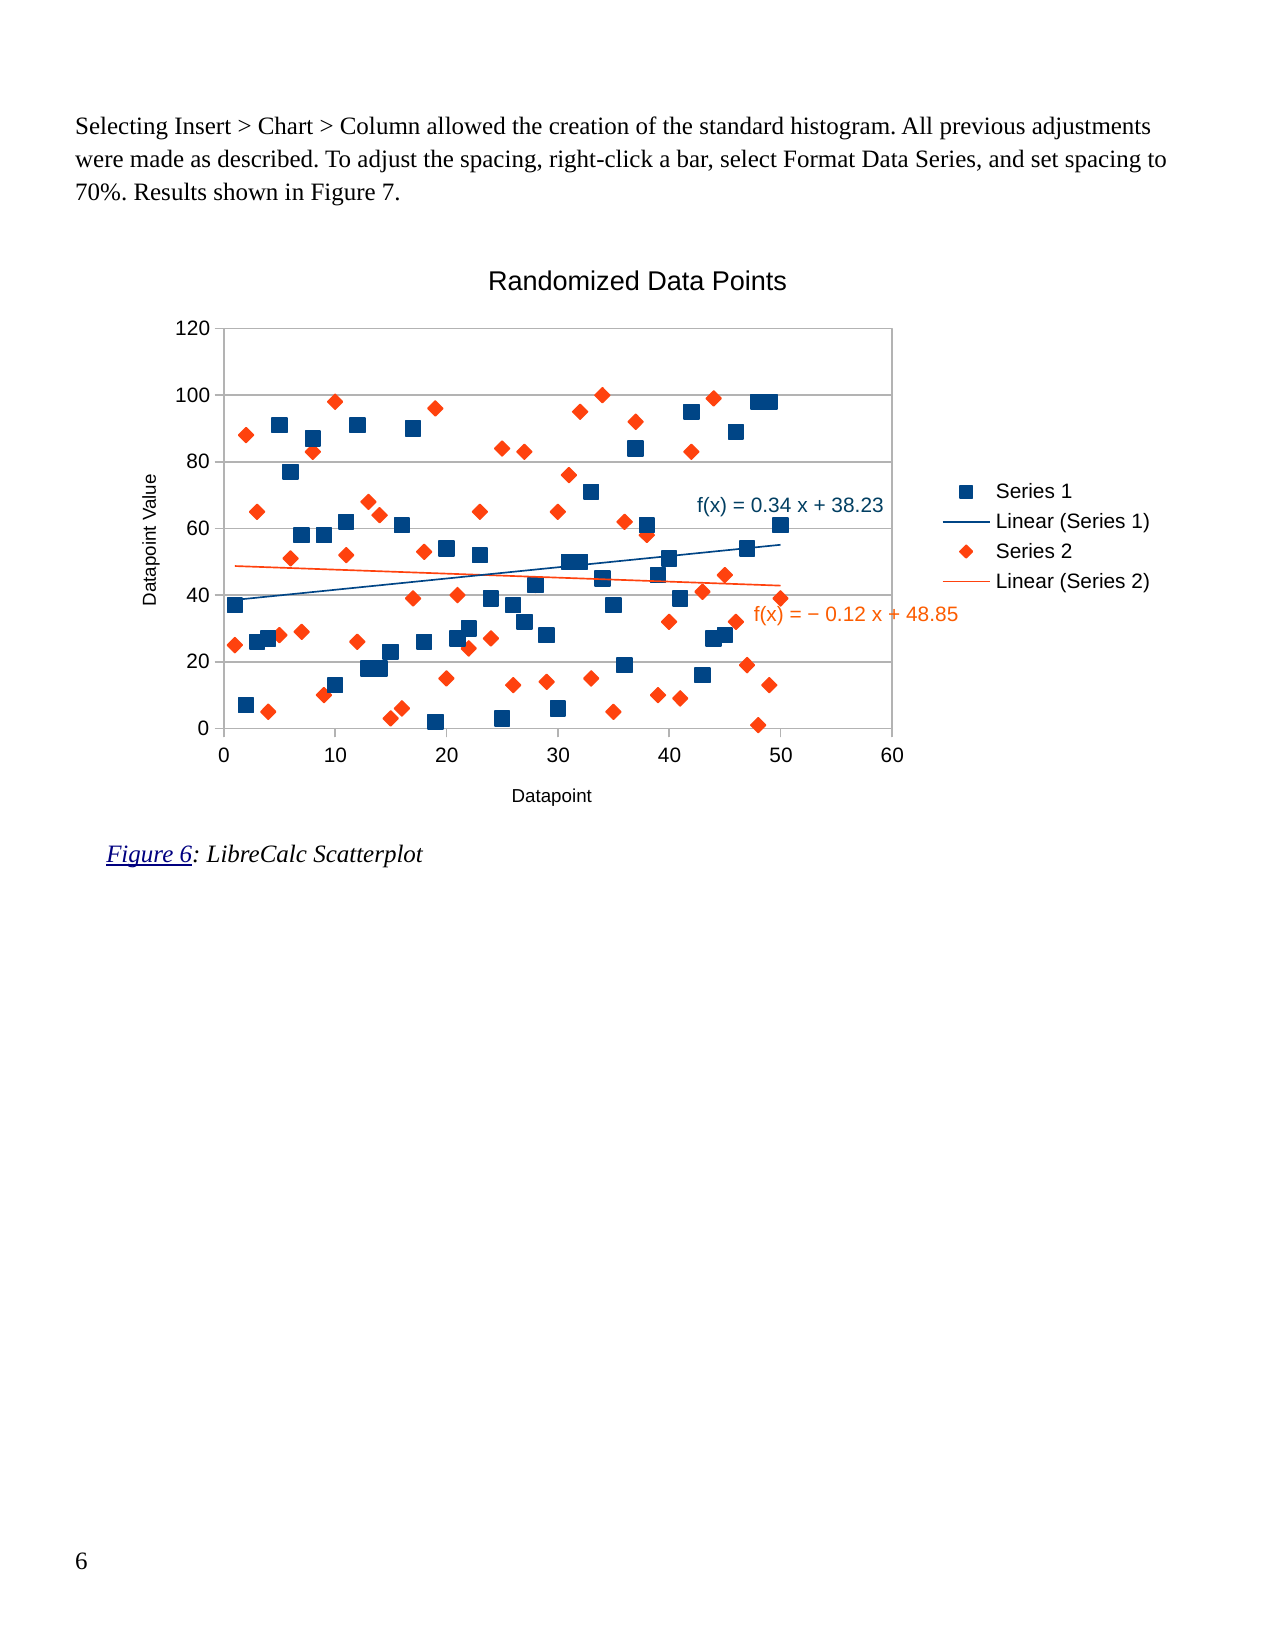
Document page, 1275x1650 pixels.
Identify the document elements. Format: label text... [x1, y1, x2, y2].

text Figure 6: LibreCalc Scatterplot [106, 834, 1169, 868]
text Selecting Insert > Chart > Column allowed the creation of the standard histogram. All previous adjustments were made as described. To adjust the spacing, right-click a bar, select Format Data Series, and set spacing to 70%. Results shown in Figure 7. [75, 111, 1200, 206]
